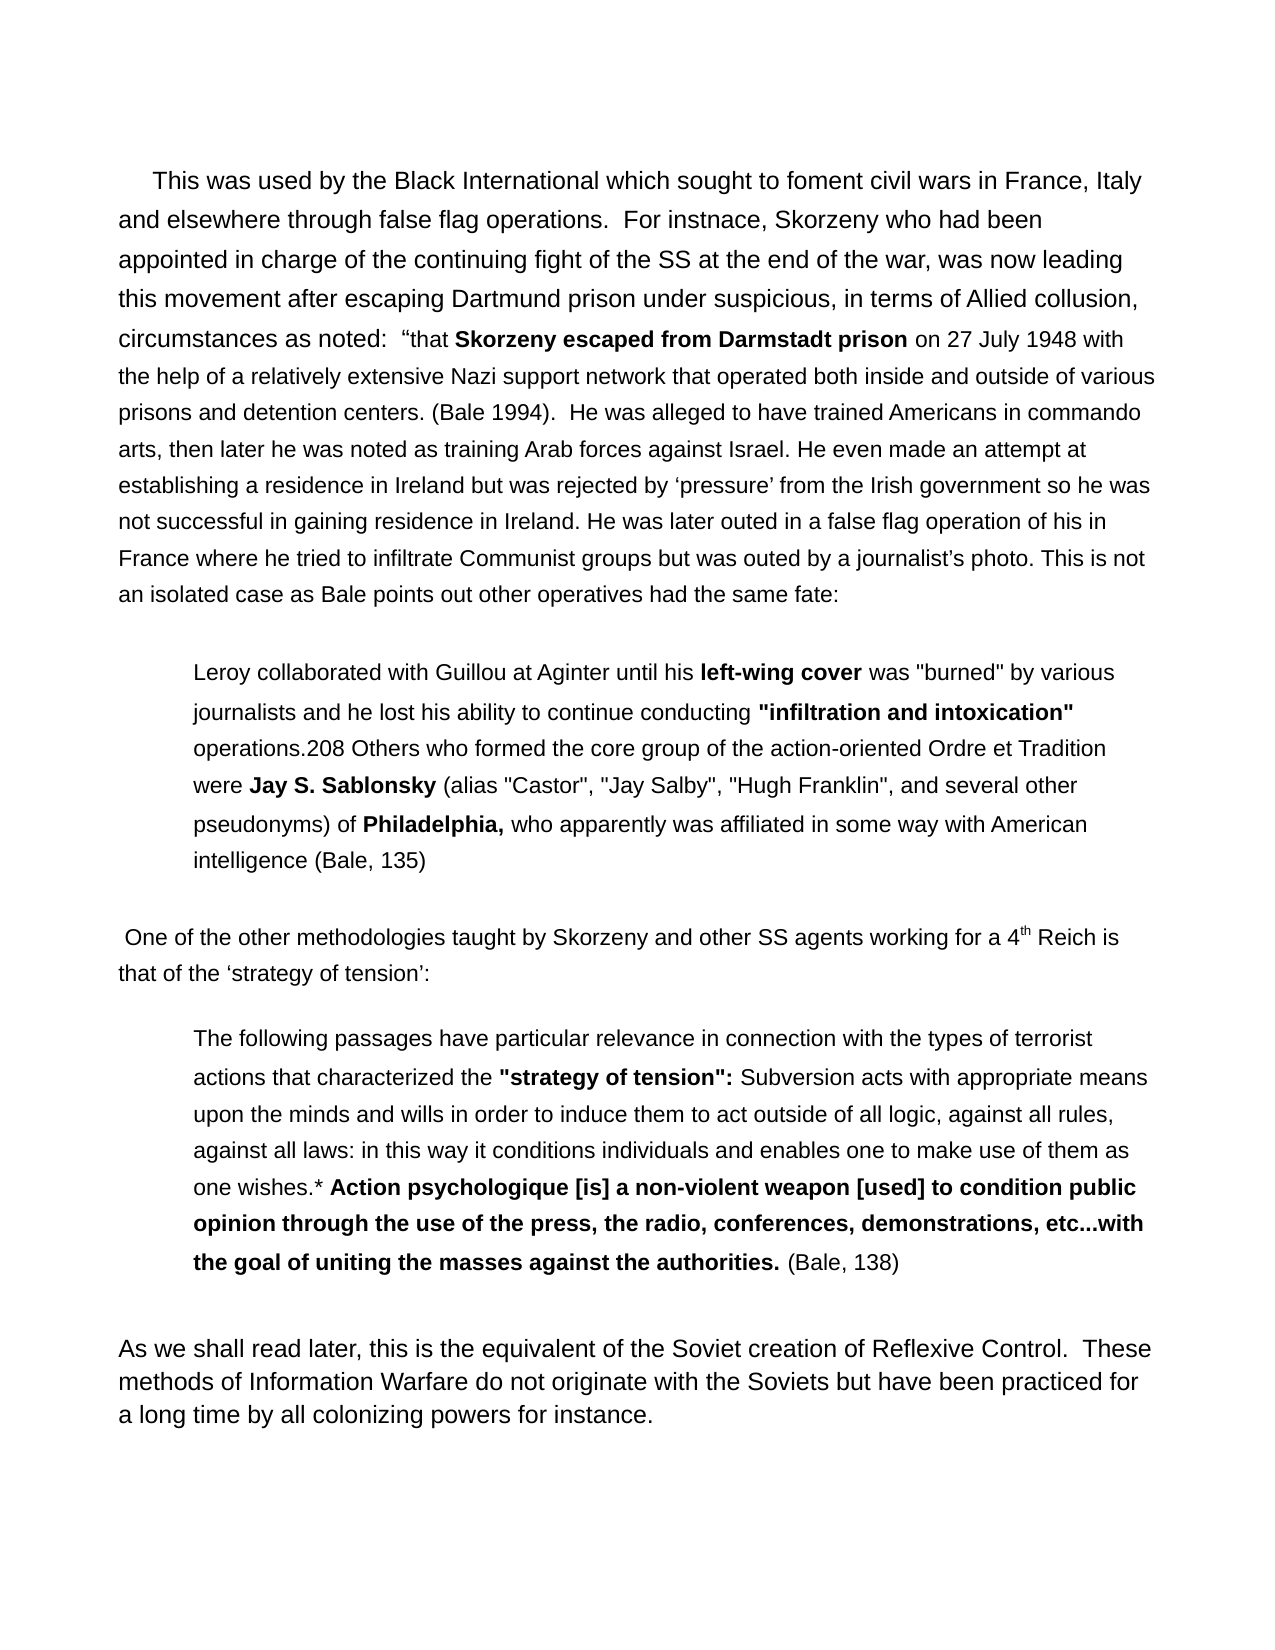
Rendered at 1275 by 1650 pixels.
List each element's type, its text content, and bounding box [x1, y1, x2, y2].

text This was used by the Black International which sought to foment civil wars in France, Italy and elsewhere through false flag operations. For instnace, Skorzeny who had been appointed in charge of the continuing fight of the SS at the end of the war, was now leading this movement after escaping Dartmund prison under suspicious, in terms of Allied collusion, circumstances as noted: “that Skorzeny escaped from Darmstadt prison on 27 July 1948 with the help of a relatively extensive Nazi support network that operated both inside and outside of various prisons and detention centers. (Bale 1994). He was alleged to have trained Americans in commando arts, then later he was noted as training Arab forces against Israel. He even made an attempt at establishing a residence in Ireland but was rejected by ‘pressure’ from the Irish government so he was not successful in gaining residence in Ireland. He was later outed in a false flag operation of his in France where he tried to infiltrate Communist groups but was outed by a journalist’s photo. This is not an isolated case as Bale points out other operatives had the same fate: [118, 166, 1157, 607]
text The following passages have particular relevance in connection with the types of terrorist actions that characterized the "strategy of tension": Subversion acts with appropriate means upon the minds and wills in order to induce them to act outside of all logic, against all rules, against all laws: in this way it conditions individuals and enables one to make use of them as one wishes.* Action psychologique [is] a non-violent weapon [used] to condition public opinion through the use of the press, the radio, conferences, demonstrations, etc...with the goal of uniting the masses against the authorities. (Bale, 138) [193, 1025, 1157, 1276]
text Leroy collaborated with Guillou at Aginter until his left-wing cover was "burned" by various journalists and he lost his ability to continue conducting "infiltration and intoxication" operations.208 Others who formed the core group of the action-oriented Ordre et Tradition were Jay S. Sablonsky (alias "Castor", "Jay Salby", "Hugh Franklin", and several other pseudonyms) of Philadelphia, who apparently was affiliated in some way with American intelligence (Bale, 135) [193, 657, 1157, 874]
text One of the other methodologies taught by Skorzeny and other SS agents working for a 4th Reich is that of the ‘strategy of tension’: [118, 923, 1157, 986]
text As we shall read later, this is the equivalent of the Soviet creation of Reflexive Control. These methods of Information Warfare do not originate with the Soviets but have been practiced for a long time by all colonizing powers for instance. [118, 1334, 1157, 1429]
